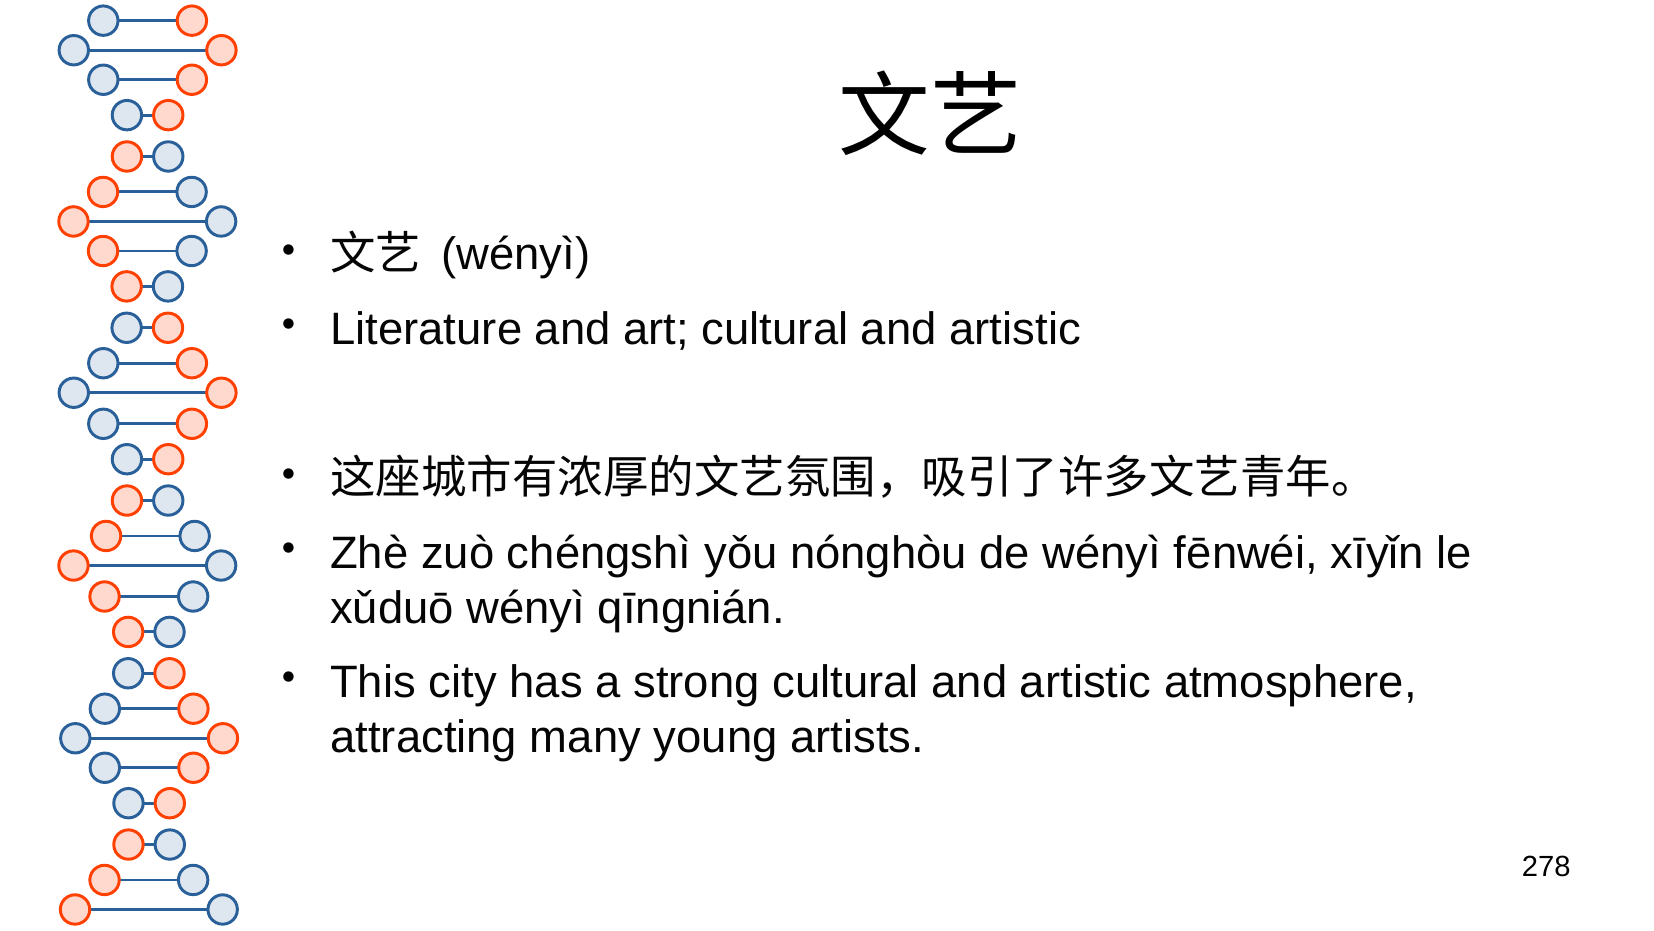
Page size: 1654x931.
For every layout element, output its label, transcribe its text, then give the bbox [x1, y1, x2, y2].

list 文艺 (wényì) Literature and art; cultural and artistic 这座城市有浓厚的文艺氛围，吸引了许多文艺青年。 Zhè zuò chéngshì yǒu nónghòu de wényì fēnwéi, xīyǐn le xǔduō wényì qīngnián. This city has a strong cultural and artistic atmosphere, attracting many young artists. [265, 224, 1595, 764]
title 文艺 [265, 35, 1595, 189]
